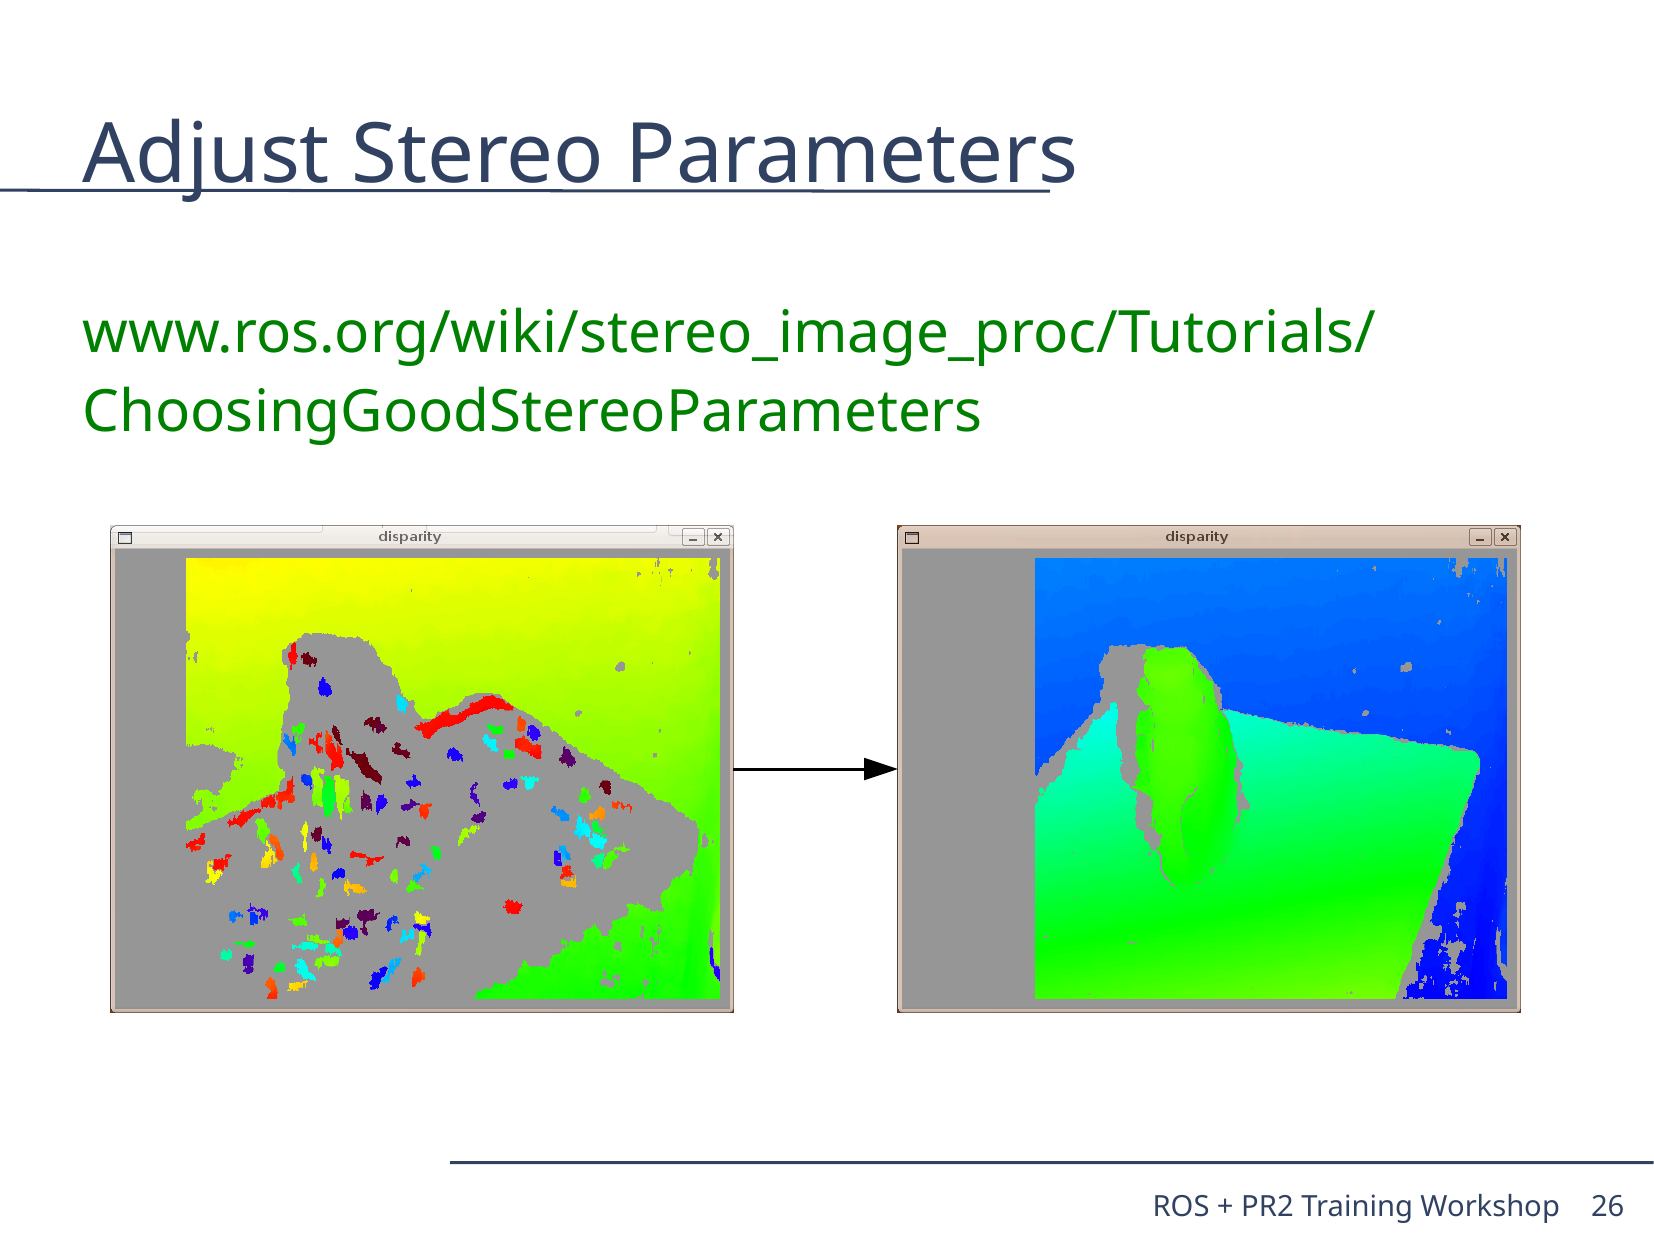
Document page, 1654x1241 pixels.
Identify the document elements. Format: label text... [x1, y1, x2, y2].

picture [897, 525, 1521, 1013]
title Adjust Stereo Parameters [82, 75, 1571, 226]
list www.ros.org/wiki/stereo_image_proc/Tutorials/ ChoosingGoodStereoParameters [82, 290, 1571, 638]
picture [110, 525, 734, 1013]
